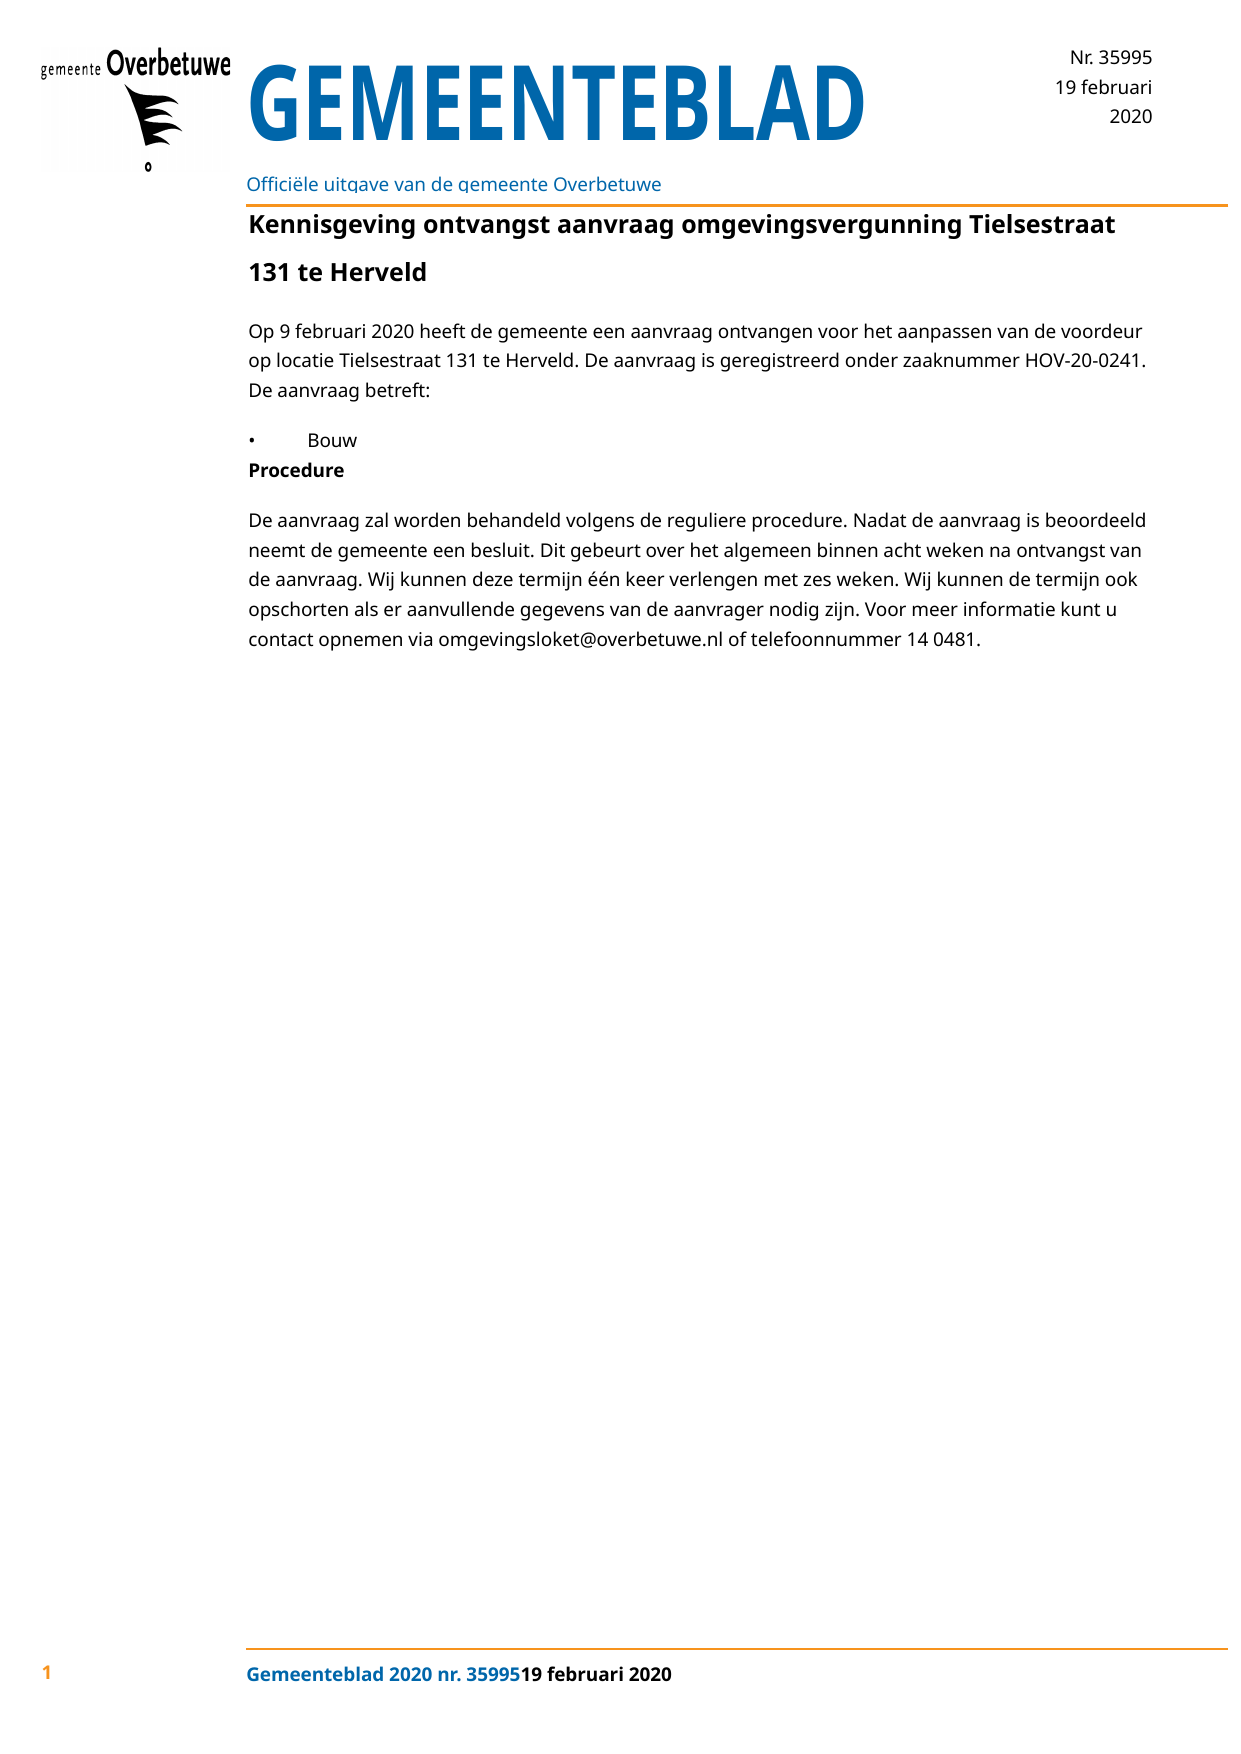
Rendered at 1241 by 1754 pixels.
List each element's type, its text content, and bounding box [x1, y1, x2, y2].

list Bouw [248, 427, 1152, 453]
text Op 9 februari 2020 heeft de gemeente een aanvraag ontvangen voor het aanpassen van de voordeur op locatie Tielsestraat 131 te Herveld. De aanvraag is geregistreerd onder zaaknummer HOV-20-0241. De aanvraag betreft: [248, 318, 1152, 403]
picture [41, 47, 231, 172]
text De aanvraag zal worden behandeld volgens de reguliere procedure. Nadat de aanvraag is beoordeeld neemt de gemeente een besluit. Dit gebeurt over het algemeen binnen acht weken na ontvangst van de aanvraag. Wij kunnen deze termijn één keer verlengen met zes weken. Wij kunnen de termijn ook opschorten als er aanvullende gegevens van de aanvrager nodig zijn. Voor meer informatie kunt u contact opnemen via omgevingsloket@overbetuwe.nl of telefoonnummer 14 0481. [248, 507, 1152, 652]
text Kennisgeving ontvangst aanvraag omgevingsvergunning Tielsestraat 131 te Herveld [248, 207, 1152, 288]
text Procedure [248, 457, 1152, 483]
